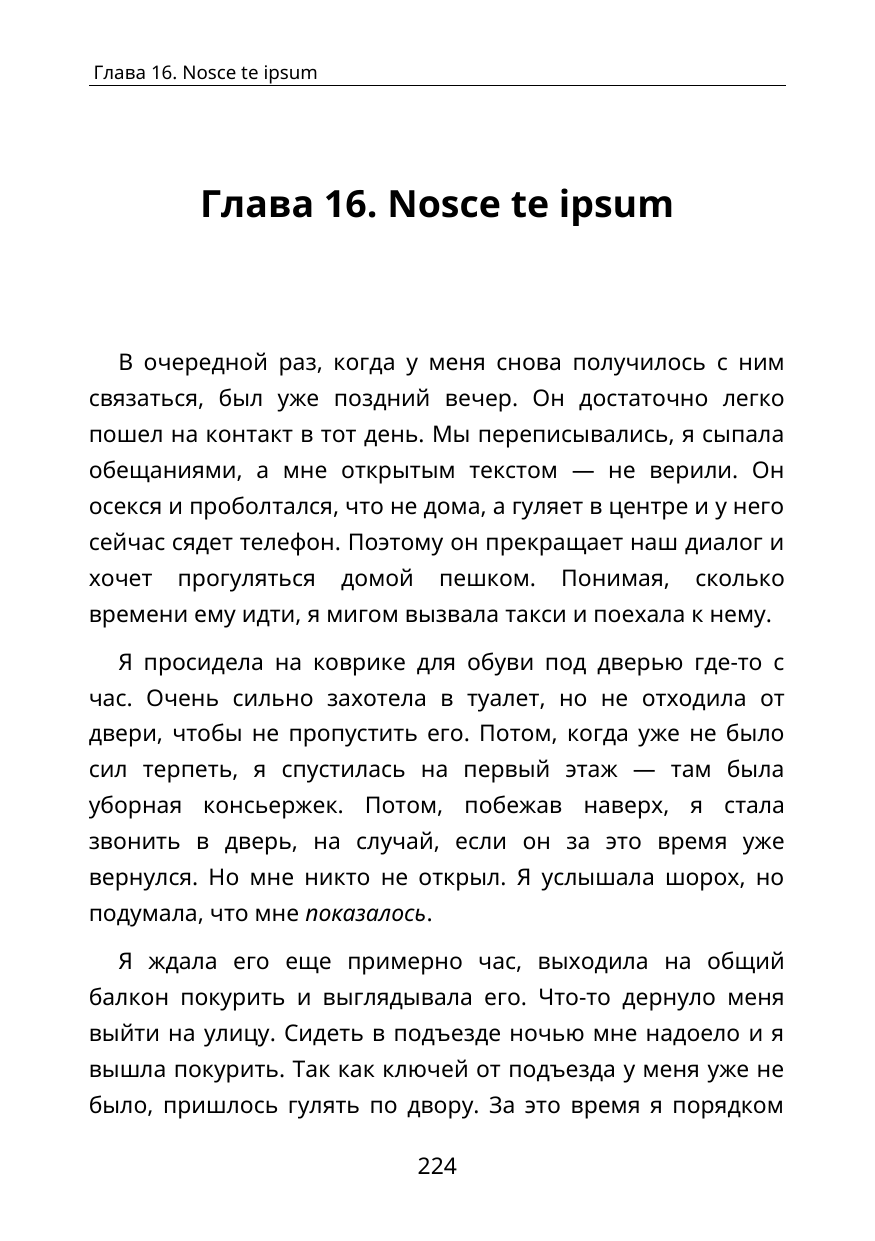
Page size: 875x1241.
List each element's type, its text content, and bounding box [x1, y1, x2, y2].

text Я ждала его еще примерно час, выходила на общий балкон покурить и выглядывала его. Что-то дернуло меня выйти на улицу. Сидеть в подъезде ночью мне надоело и я вышла покурить. Так как ключей от подъезда у меня уже не было, пришлось гулять по двору. За это время я порядком [88, 945, 786, 1120]
subtitle Глава 16. Nosce te ipsum [88, 177, 786, 228]
text Я просидела на коврике для обуви под дверью где-то с час. Очень сильно захотела в туалет, но не отходила от двери, чтобы не пропустить его. Потом, когда уже не было сил терпеть, я спустилась на первый этаж — там была уборная консьержек. Потом, побежав наверх, я стала звонить в дверь, на случай, если он за это время уже вернулся. Но мне никто не открыл. Я услышала шорох, но подумала, что мне показалось. [88, 646, 786, 928]
text В очередной раз, когда у меня снова получилось с ним связаться, был уже поздний вечер. Он достаточно легко пошел на контакт в тот день. Мы переписывались, я сыпала обещаниями, а мне открытым текстом — не верили. Он осекся и проболтался, что не дома, а гуляет в центре и у него сейчас сядет телефон. Поэтому он прекращает наш диалог и хочет прогуляться домой пешком. Понимая, сколько времени ему идти, я мигом вызвала такси и поехала к нему. [88, 346, 786, 629]
